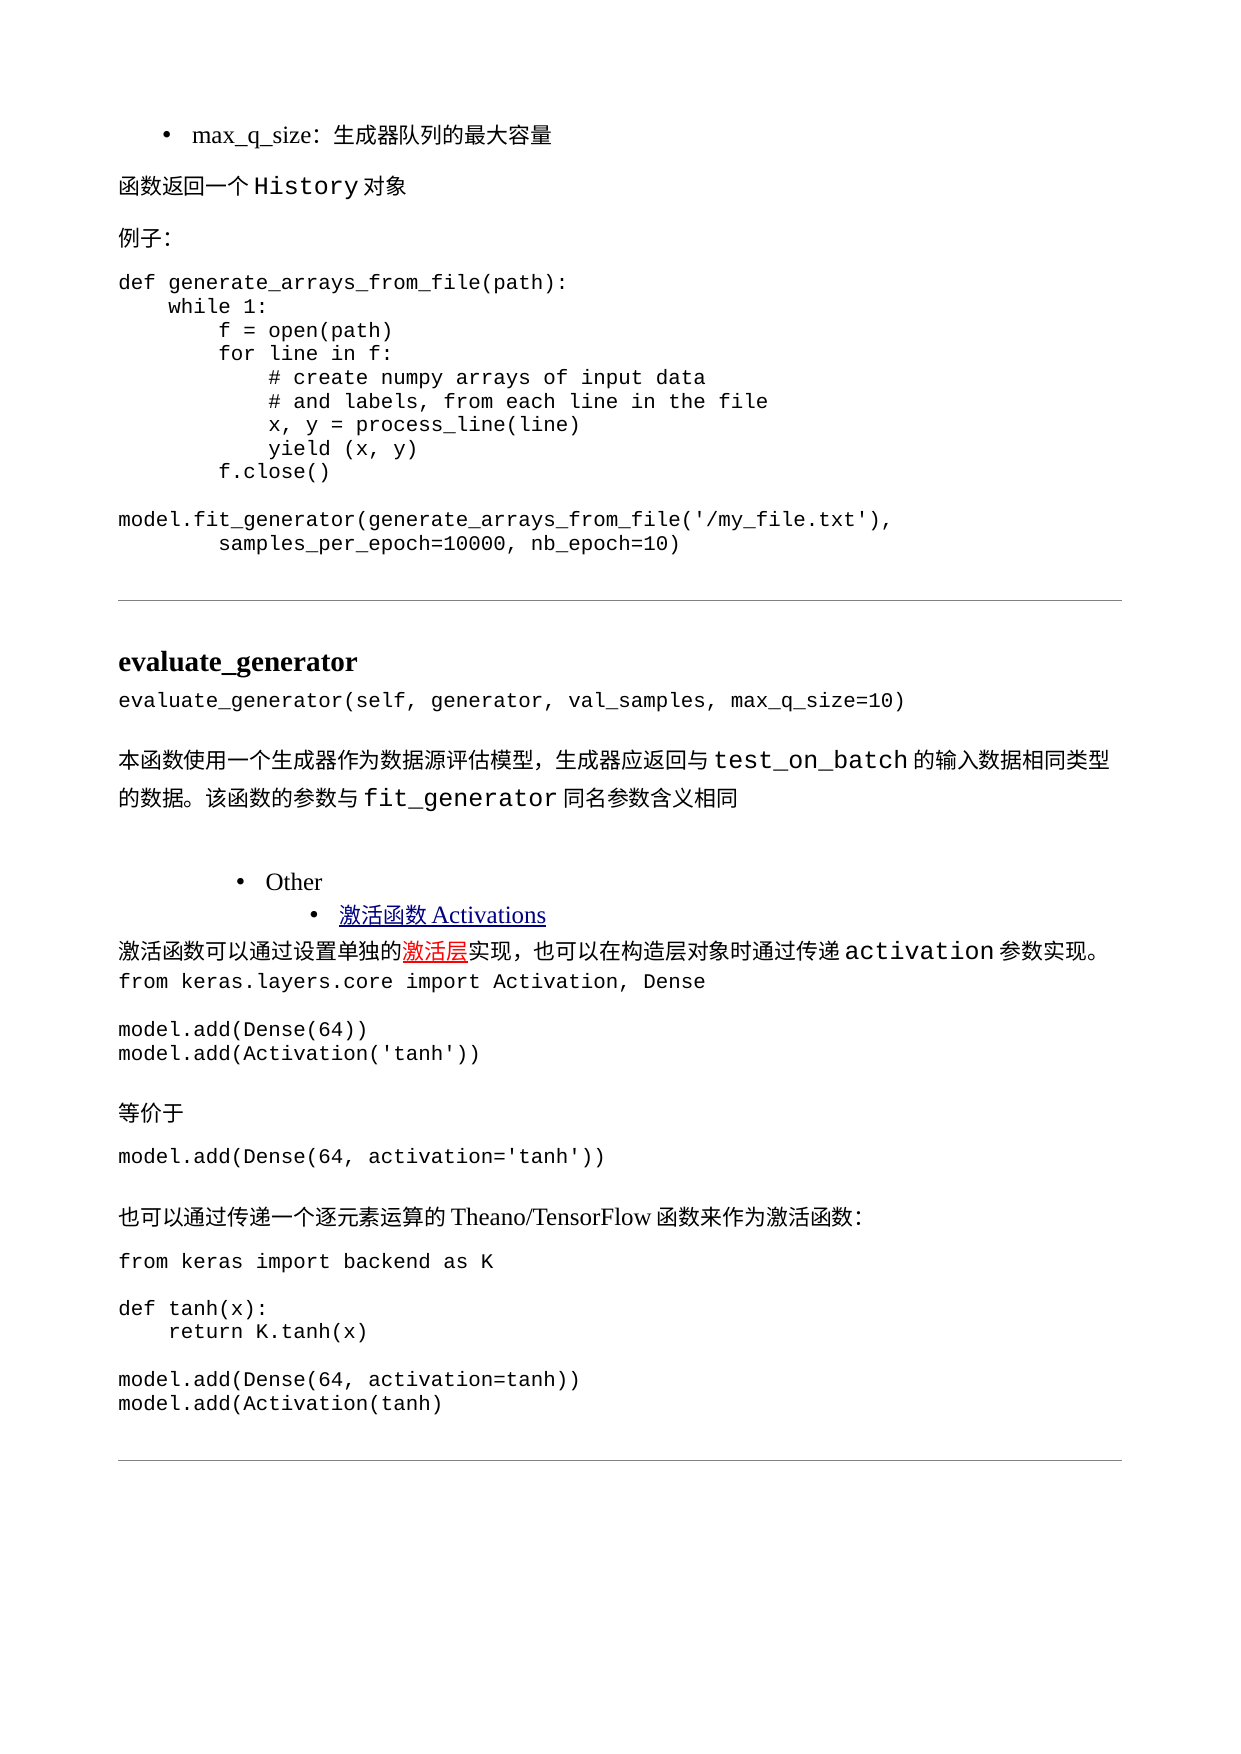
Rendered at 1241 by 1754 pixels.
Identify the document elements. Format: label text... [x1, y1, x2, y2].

text yield (x, y) [118, 438, 1122, 462]
text evaluate_generator(self, generator, val_samples, max_q_size=10) [118, 690, 1122, 714]
text samples_per_epoch=10000, nb_epoch=10) [118, 532, 1122, 556]
text 例子： [118, 221, 1122, 253]
text 本函数使用一个生成器作为数据源评估模型，生成器应返回与test_on_batch的输入数据相同类型的数据。该函数的参数与fit_generator同名参数含义相同 [118, 743, 1122, 814]
text return K.tanh(x) [118, 1322, 1122, 1345]
text def generate_arrays_from_file(path): [118, 272, 1122, 296]
text model.add(Dense(64, activation=tanh)) [118, 1369, 1122, 1392]
text # create numpy arrays of input data [118, 367, 1122, 391]
list max_q_size：生成器队列的最大容量 [162, 118, 1122, 150]
text x, y = process_line(line) [118, 414, 1122, 438]
list 激活函数Activations [309, 899, 1122, 929]
list Other [236, 867, 1122, 895]
text while 1: [118, 296, 1122, 320]
text model.add(Activation('tanh')) [118, 1042, 1122, 1066]
text model.add(Dense(64, activation='tanh')) [118, 1147, 1122, 1170]
text f = open(path) [118, 320, 1122, 343]
text from keras import backend as K [118, 1251, 1122, 1274]
text def tanh(x): [118, 1298, 1122, 1322]
text # and labels, from each line in the file [118, 391, 1122, 414]
text for line in f: [118, 343, 1122, 367]
text model.add(Dense(64)) [118, 1019, 1122, 1042]
subtitle evaluate_generator [118, 644, 1122, 678]
text model.add(Activation(tanh) [118, 1392, 1122, 1416]
text 激活函数可以通过设置单独的激活层实现，也可以在构造层对象时通过传递activation参数实现。 [118, 934, 1122, 967]
text f.close() [118, 462, 1122, 485]
text 函数返回一个History对象 [118, 169, 1122, 202]
text 也可以通过传递一个逐元素运算的Theano/TensorFlow函数来作为激活函数： [118, 1200, 1122, 1231]
text 等价于 [118, 1096, 1122, 1127]
text model.fit_generator(generate_arrays_from_file('/my_file.txt'), [118, 509, 1122, 532]
text from keras.layers.core import Activation, Dense [118, 972, 1122, 995]
